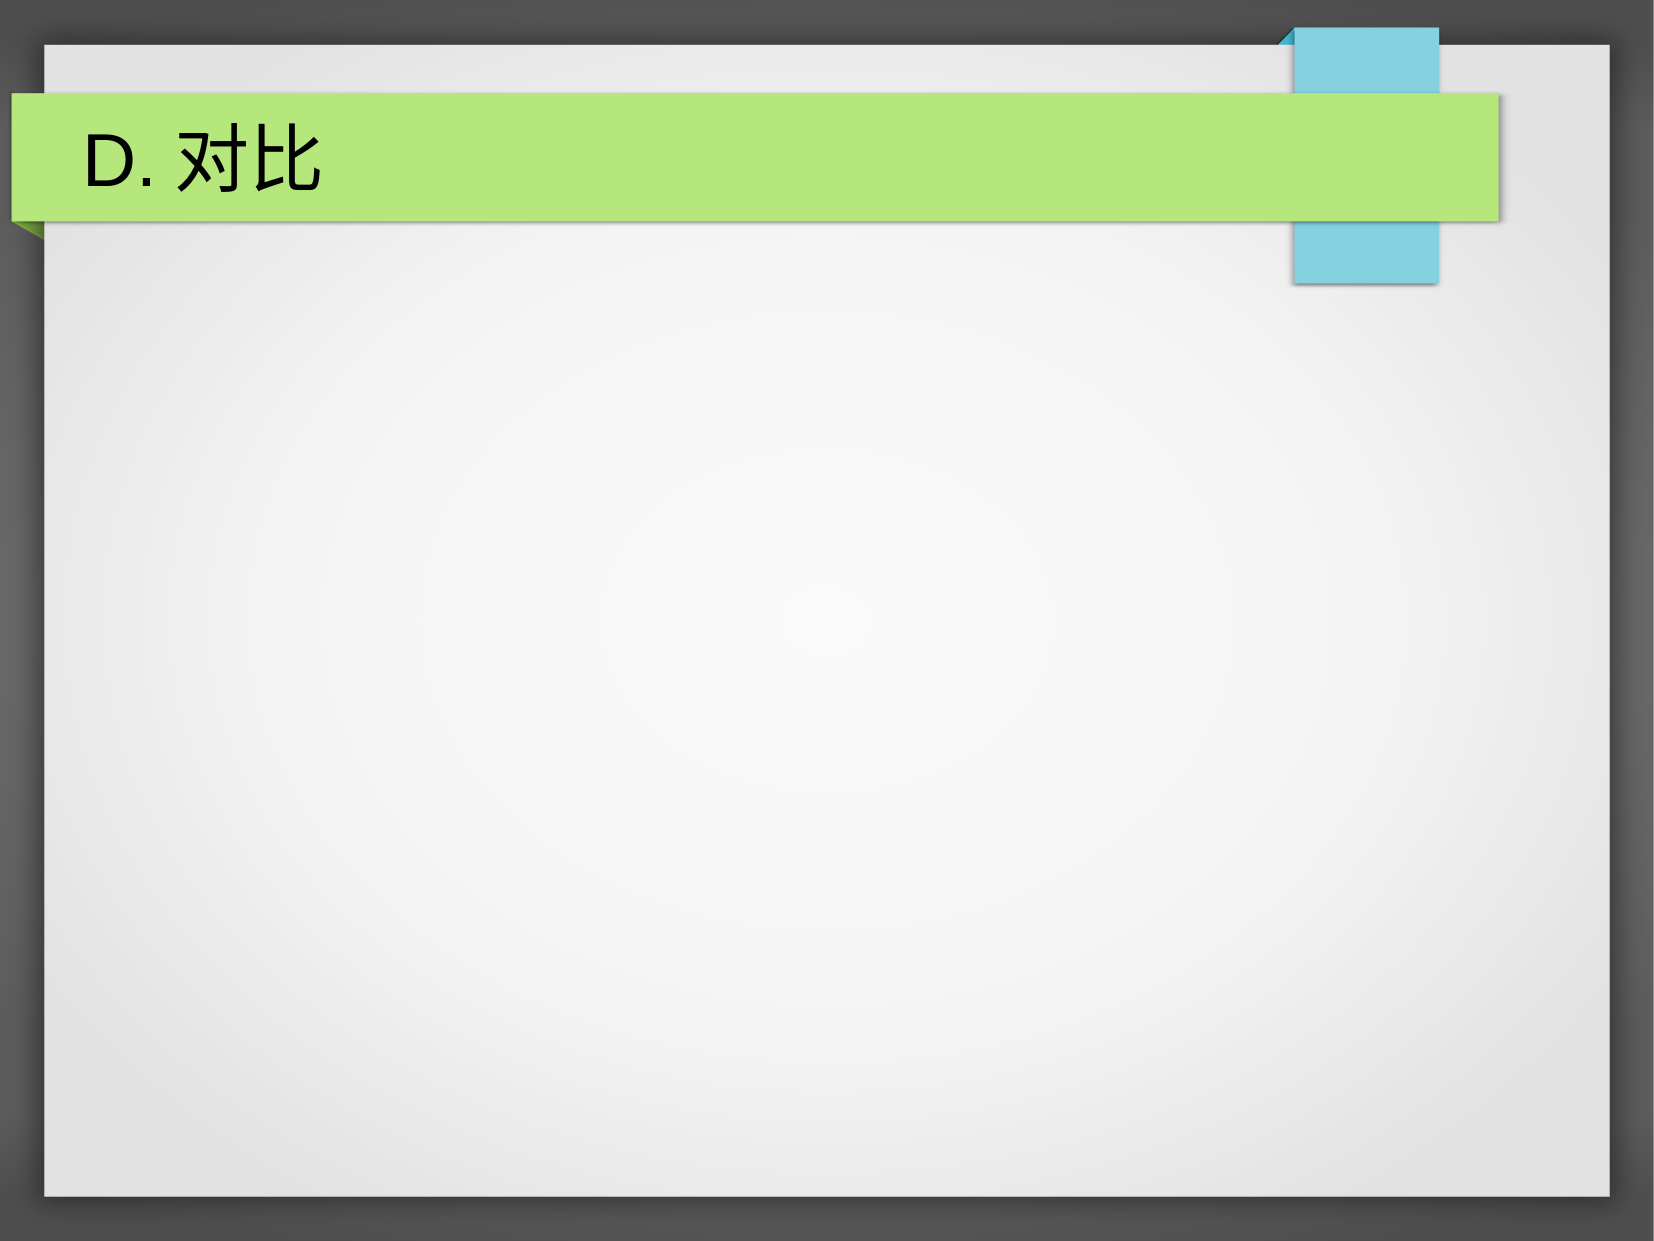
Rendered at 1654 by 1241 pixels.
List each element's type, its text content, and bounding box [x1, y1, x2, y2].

picture [0, 0, 1654, 1241]
title D.对比 [82, 94, 1264, 213]
